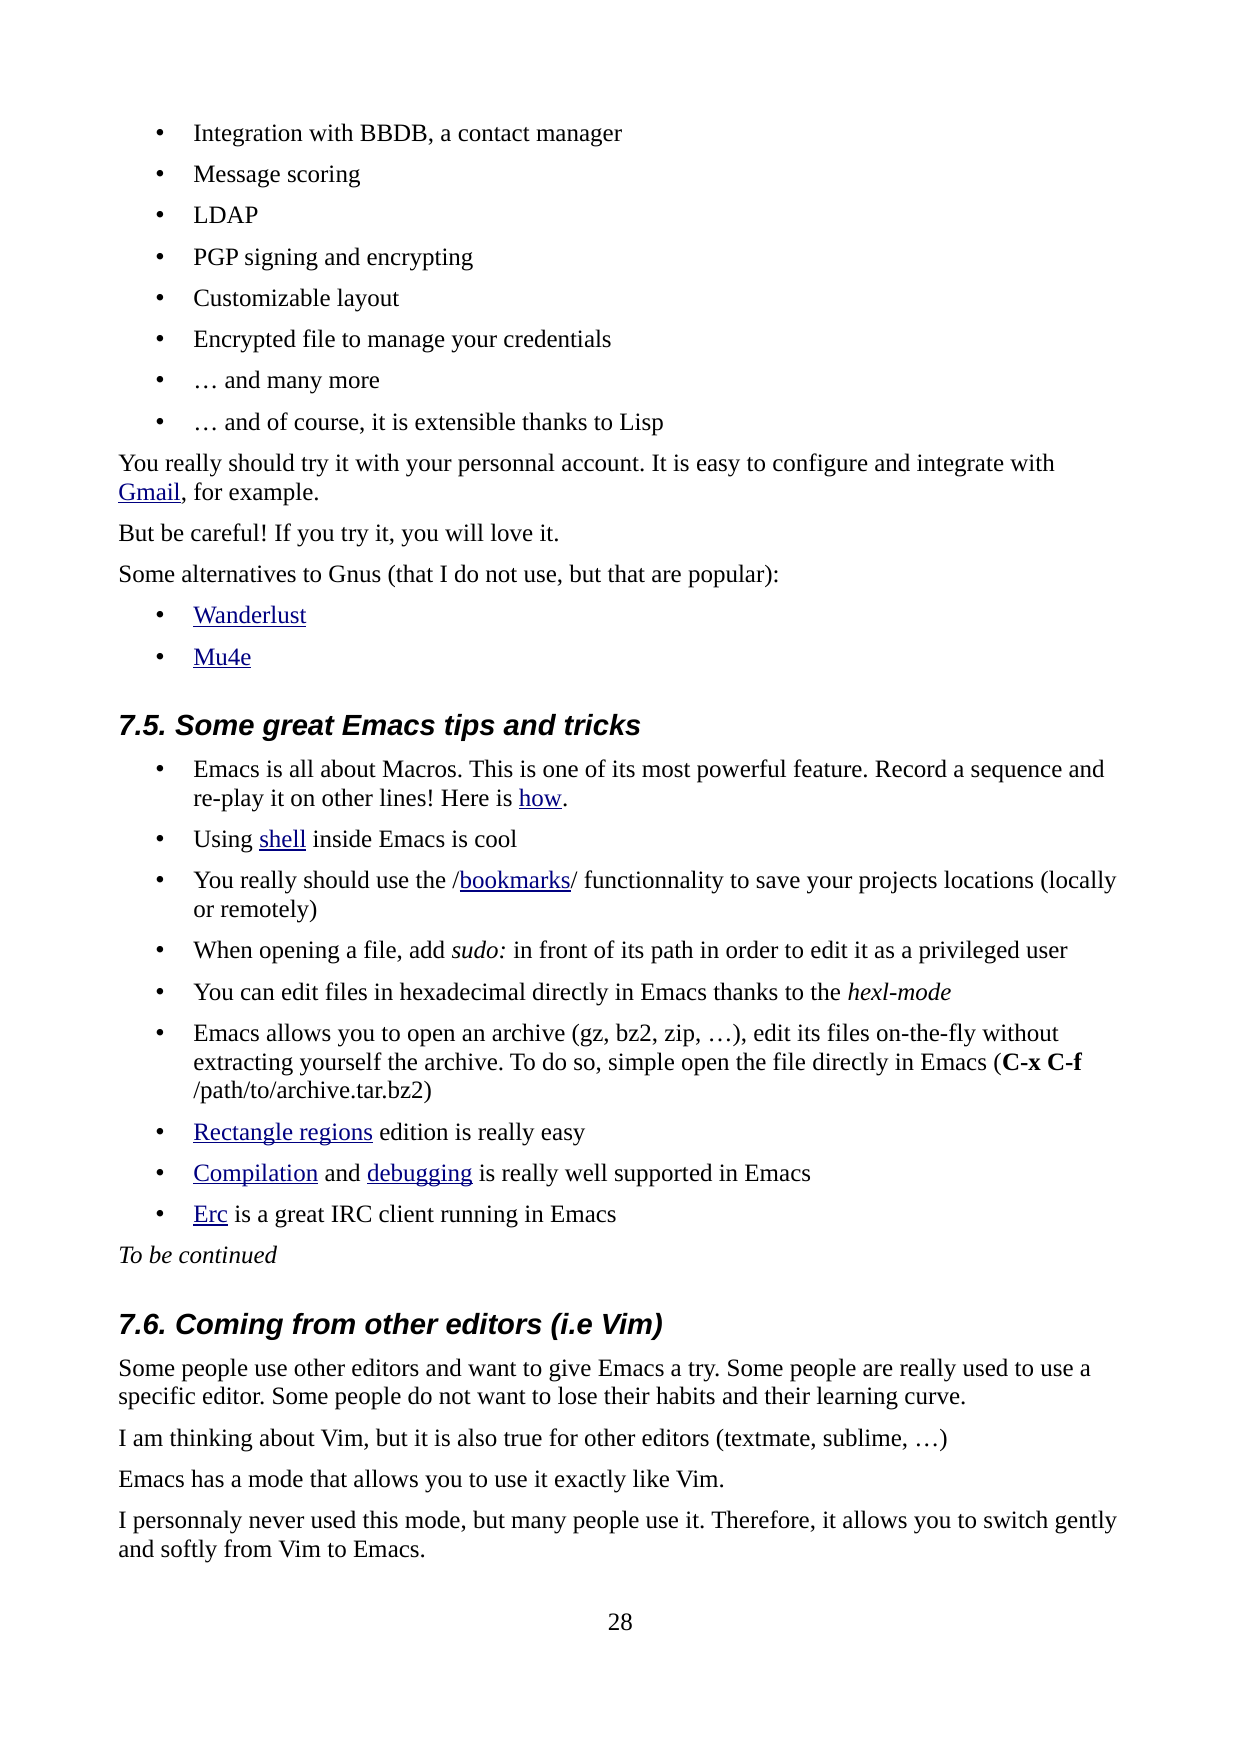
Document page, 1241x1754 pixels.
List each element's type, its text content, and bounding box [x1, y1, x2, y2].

list LDAP [156, 201, 1122, 229]
list Compilation and debugging is really well supported in Emacs [156, 1158, 1122, 1187]
text I personnaly never used this mode, but many people use it. Therefore, it allows you to switch gently and softly from Vim to Emacs. [118, 1505, 1122, 1563]
list Emacs allows you to open an archive (gz, bz2, zip, …), edit its files on-the-fly without extracting yourself the archive. To do so, simple open the file directly in Emacs (C-x C-f /path/to/archive.tar.bz2) [156, 1018, 1122, 1104]
list Using shell inside Emacs is cool [156, 824, 1122, 853]
text I am thinking about Vim, but it is also true for other editors (textmate, sublime, …) [118, 1423, 1122, 1451]
list … and of course, it is extensible thanks to Lisp [156, 407, 1122, 436]
text But be careful! If you try it, you will love it. [118, 518, 1122, 547]
list Rectangle regions edition is really easy [156, 1117, 1122, 1145]
list Message scoring [156, 159, 1122, 188]
list You really should use the /bookmarks/ functionnality to save your projects locations (locally or remotely) [156, 865, 1122, 923]
list Integration with BBDB, a contact manager [156, 118, 1122, 147]
list When opening a file, add sudo: in front of its path in order to edit it as a privileged user [156, 935, 1122, 964]
text You really should try it with your personnal account. It is easy to configure and integrate with Gmail, for example. [118, 448, 1122, 506]
list Customizable layout [156, 283, 1122, 312]
list … and many more [156, 366, 1122, 394]
text Some alternatives to Gnus (that I do not use, but that are popular): [118, 559, 1122, 588]
subtitle Coming from other editors (i.e Vim) [118, 1307, 1122, 1340]
text Emacs has a mode that allows you to use it exactly like Vim. [118, 1464, 1122, 1493]
list Erc is a great IRC client running in Emacs [156, 1199, 1122, 1228]
text Some people use other editors and want to give Emacs a try. Some people are really used to use a specific editor. Some people do not want to lose their habits and their learning curve. [118, 1353, 1122, 1410]
list Wanderlust [156, 601, 1122, 629]
list Encrypted file to manage your credentials [156, 324, 1122, 353]
list You can edit files in hexadecimal directly in Emacs thanks to the hexl-mode [156, 977, 1122, 1005]
list PGP signing and encrypting [156, 242, 1122, 271]
list Emacs is all about Macros. This is one of its most powerful feature. Record a sequence and re-play it on other lines! Here is how. [156, 754, 1122, 812]
subtitle Some great Emacs tips and tricks [118, 708, 1122, 742]
list Mu4e [156, 642, 1122, 671]
text To be continued [118, 1240, 1122, 1269]
